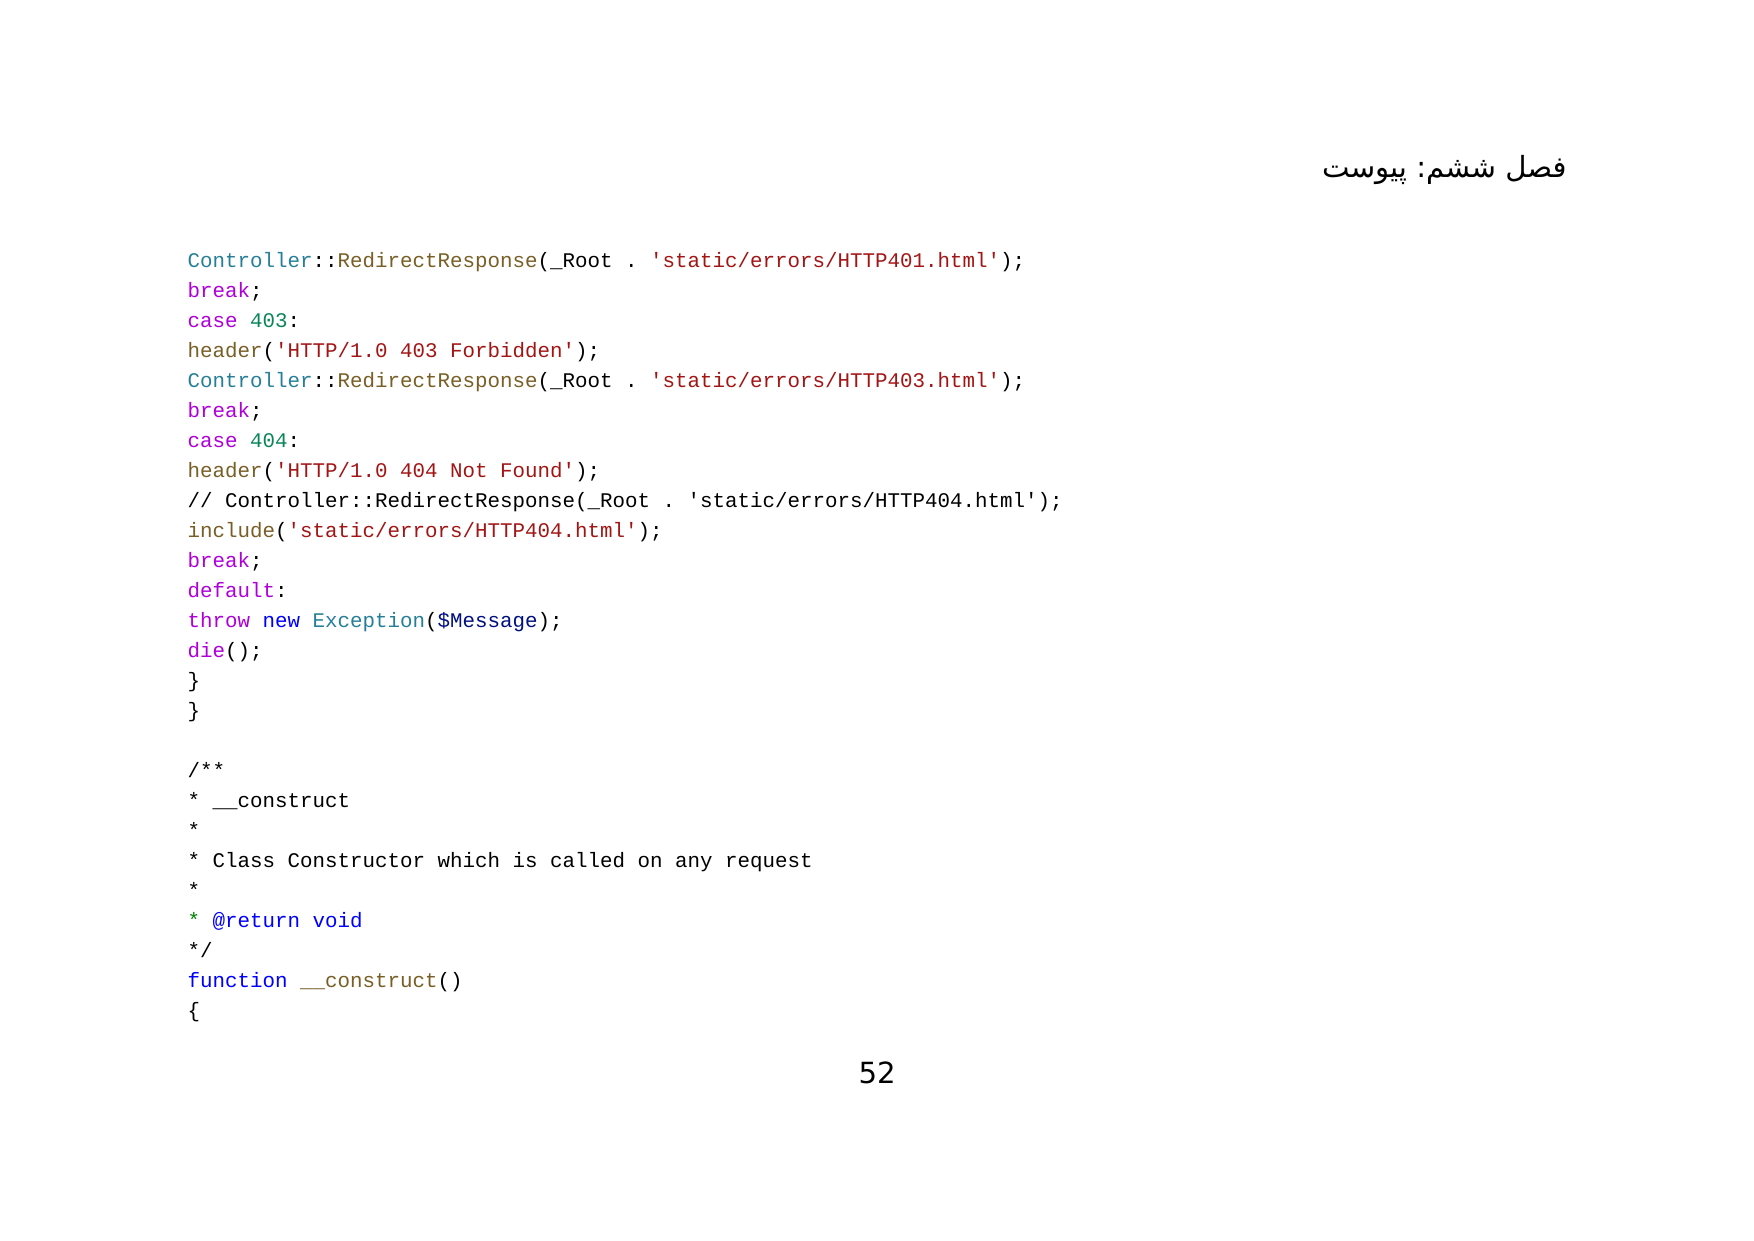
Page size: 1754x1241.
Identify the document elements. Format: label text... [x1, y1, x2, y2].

text case 404: [187, 424, 1566, 454]
text throw new Exception($Message); [187, 604, 1566, 634]
text case 403: [187, 304, 1566, 334]
text Controller::RedirectResponse(_Root . 'static/errors/HTTP401.html'); [187, 244, 1566, 274]
text * Class Constructor which is called on any request [187, 844, 1566, 874]
text */ [187, 934, 1566, 964]
text * [187, 874, 1566, 904]
text break; [187, 544, 1566, 574]
text * __construct [187, 784, 1566, 814]
text function __construct() [187, 964, 1566, 994]
text * @return void [187, 904, 1566, 934]
text } [187, 694, 1566, 724]
text * [187, 814, 1566, 844]
text header('HTTP/1.0 403 Forbidden'); [187, 334, 1566, 364]
text header('HTTP/1.0 404 Not Found'); [187, 454, 1566, 484]
text { [187, 994, 1566, 1024]
text } [187, 664, 1566, 694]
text die(); [187, 634, 1566, 664]
text /** [187, 754, 1566, 784]
text include('static/errors/HTTP404.html'); [187, 514, 1566, 544]
text break; [187, 274, 1566, 304]
text default: [187, 574, 1566, 604]
text Controller::RedirectResponse(_Root . 'static/errors/HTTP403.html'); [187, 364, 1566, 394]
text // Controller::RedirectResponse(_Root . 'static/errors/HTTP404.html'); [187, 484, 1566, 514]
text break; [187, 394, 1566, 424]
